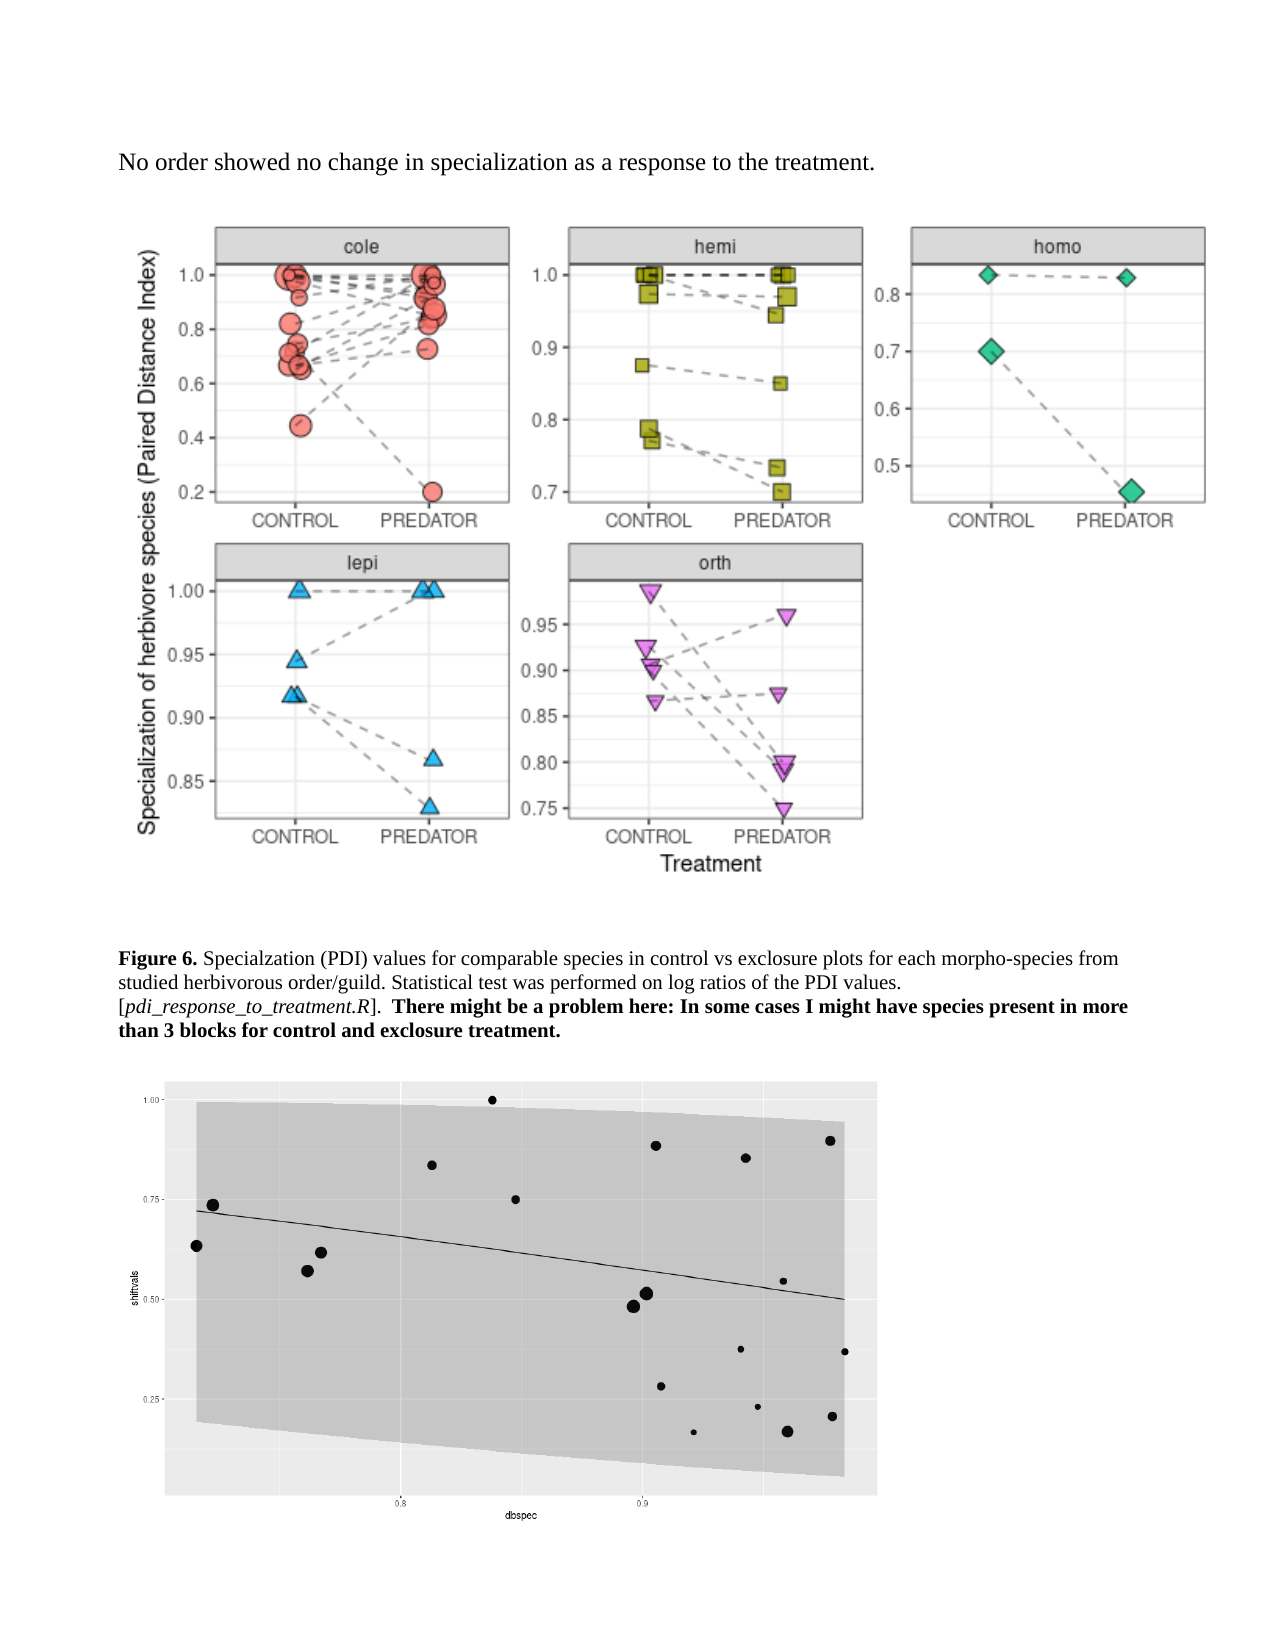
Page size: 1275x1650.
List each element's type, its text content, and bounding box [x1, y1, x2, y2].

text No order showed no change in specialization as a response to the treatment. [118, 147, 1157, 176]
picture [127, 216, 1217, 889]
picture [125, 1076, 882, 1526]
text Figure 6. Specialzation (PDI) values for comparable species in control vs exclosure plots for each morpho-species from studied herbivorous order/guild. Statistical test was performed on log ratios of the PDI values. [pdi_response_to_treatment.R]. There might be a problem here: In some cases I might have species present in more than 3 blocks for control and exclosure treatment. [118, 946, 1157, 1042]
